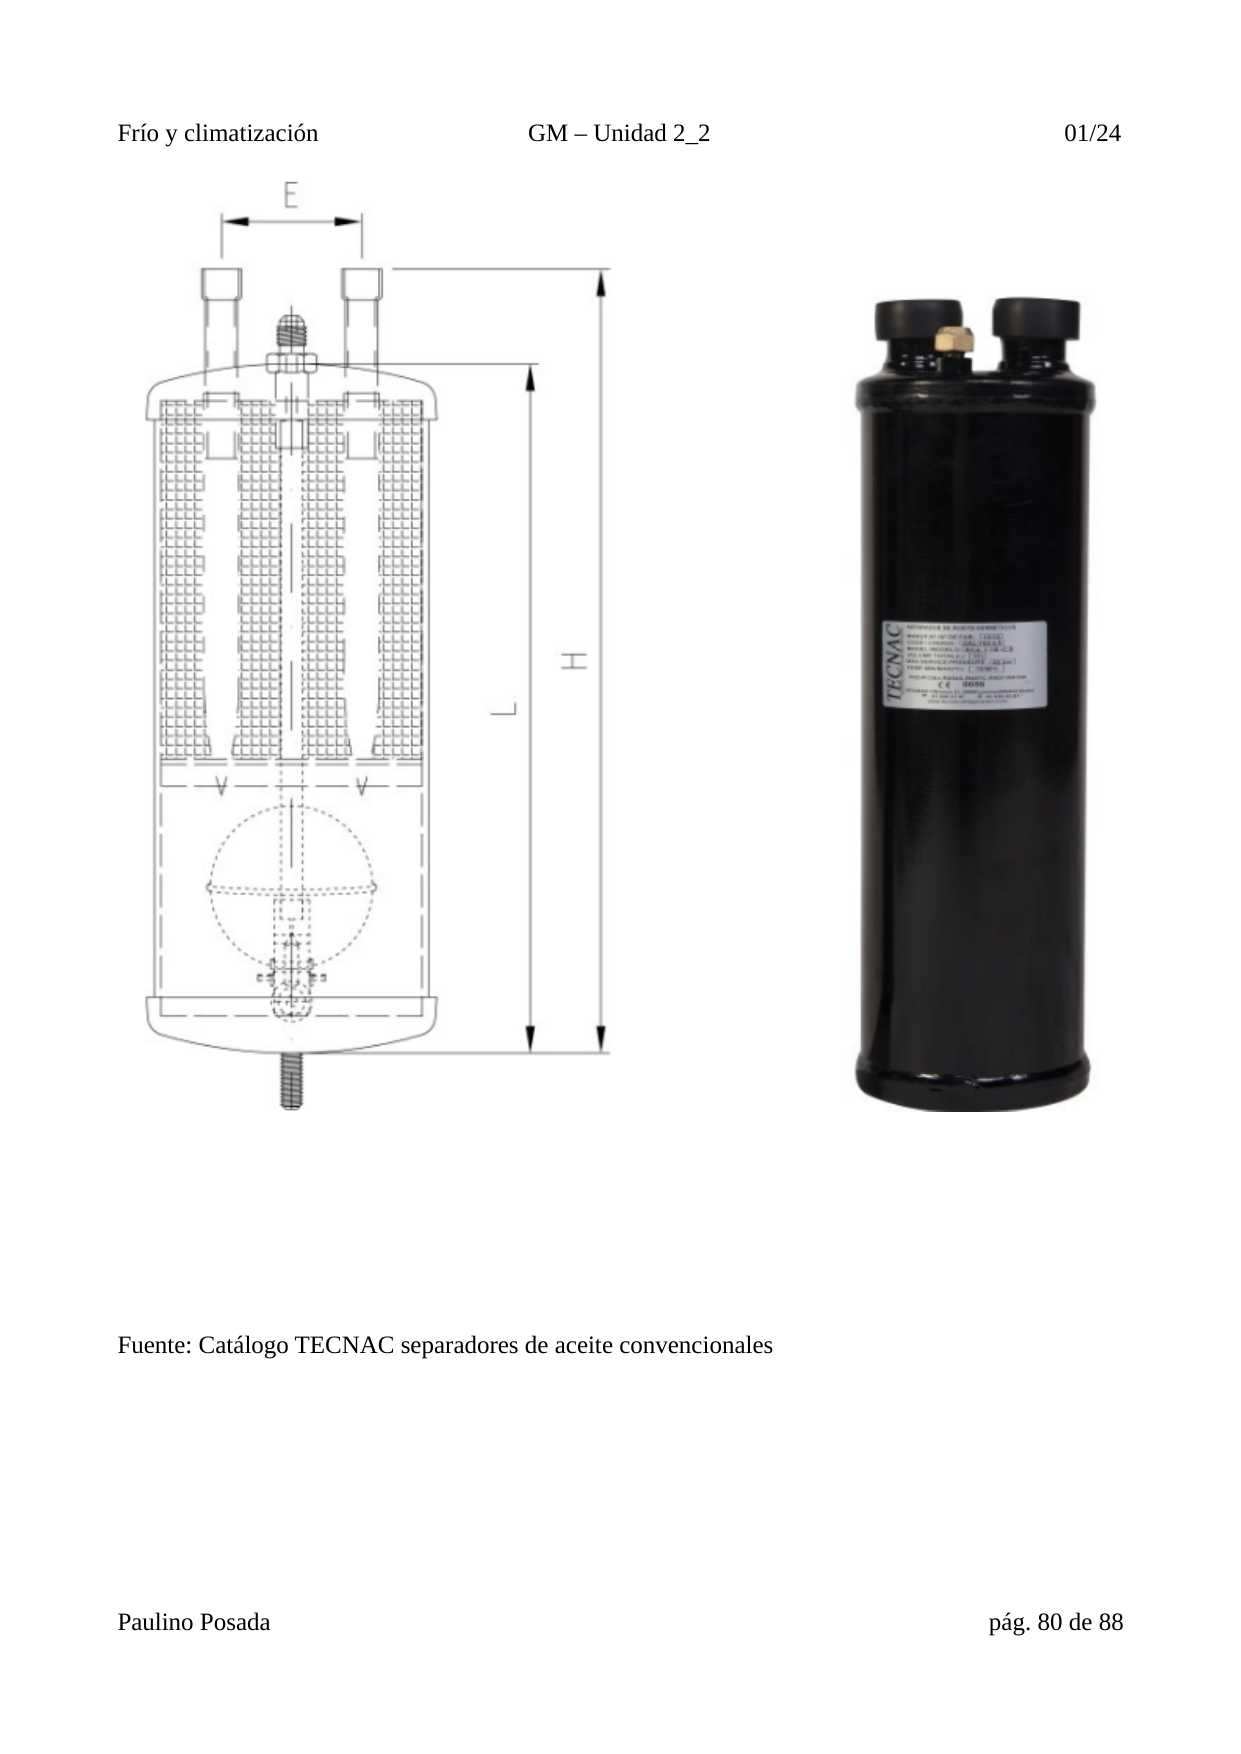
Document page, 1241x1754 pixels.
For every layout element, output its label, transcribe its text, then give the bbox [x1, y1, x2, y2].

picture [133, 176, 635, 1131]
picture [839, 294, 1110, 1112]
text Fuente: Catálogo TECNAC separadores de aceite convencionales [117, 1330, 1123, 1359]
